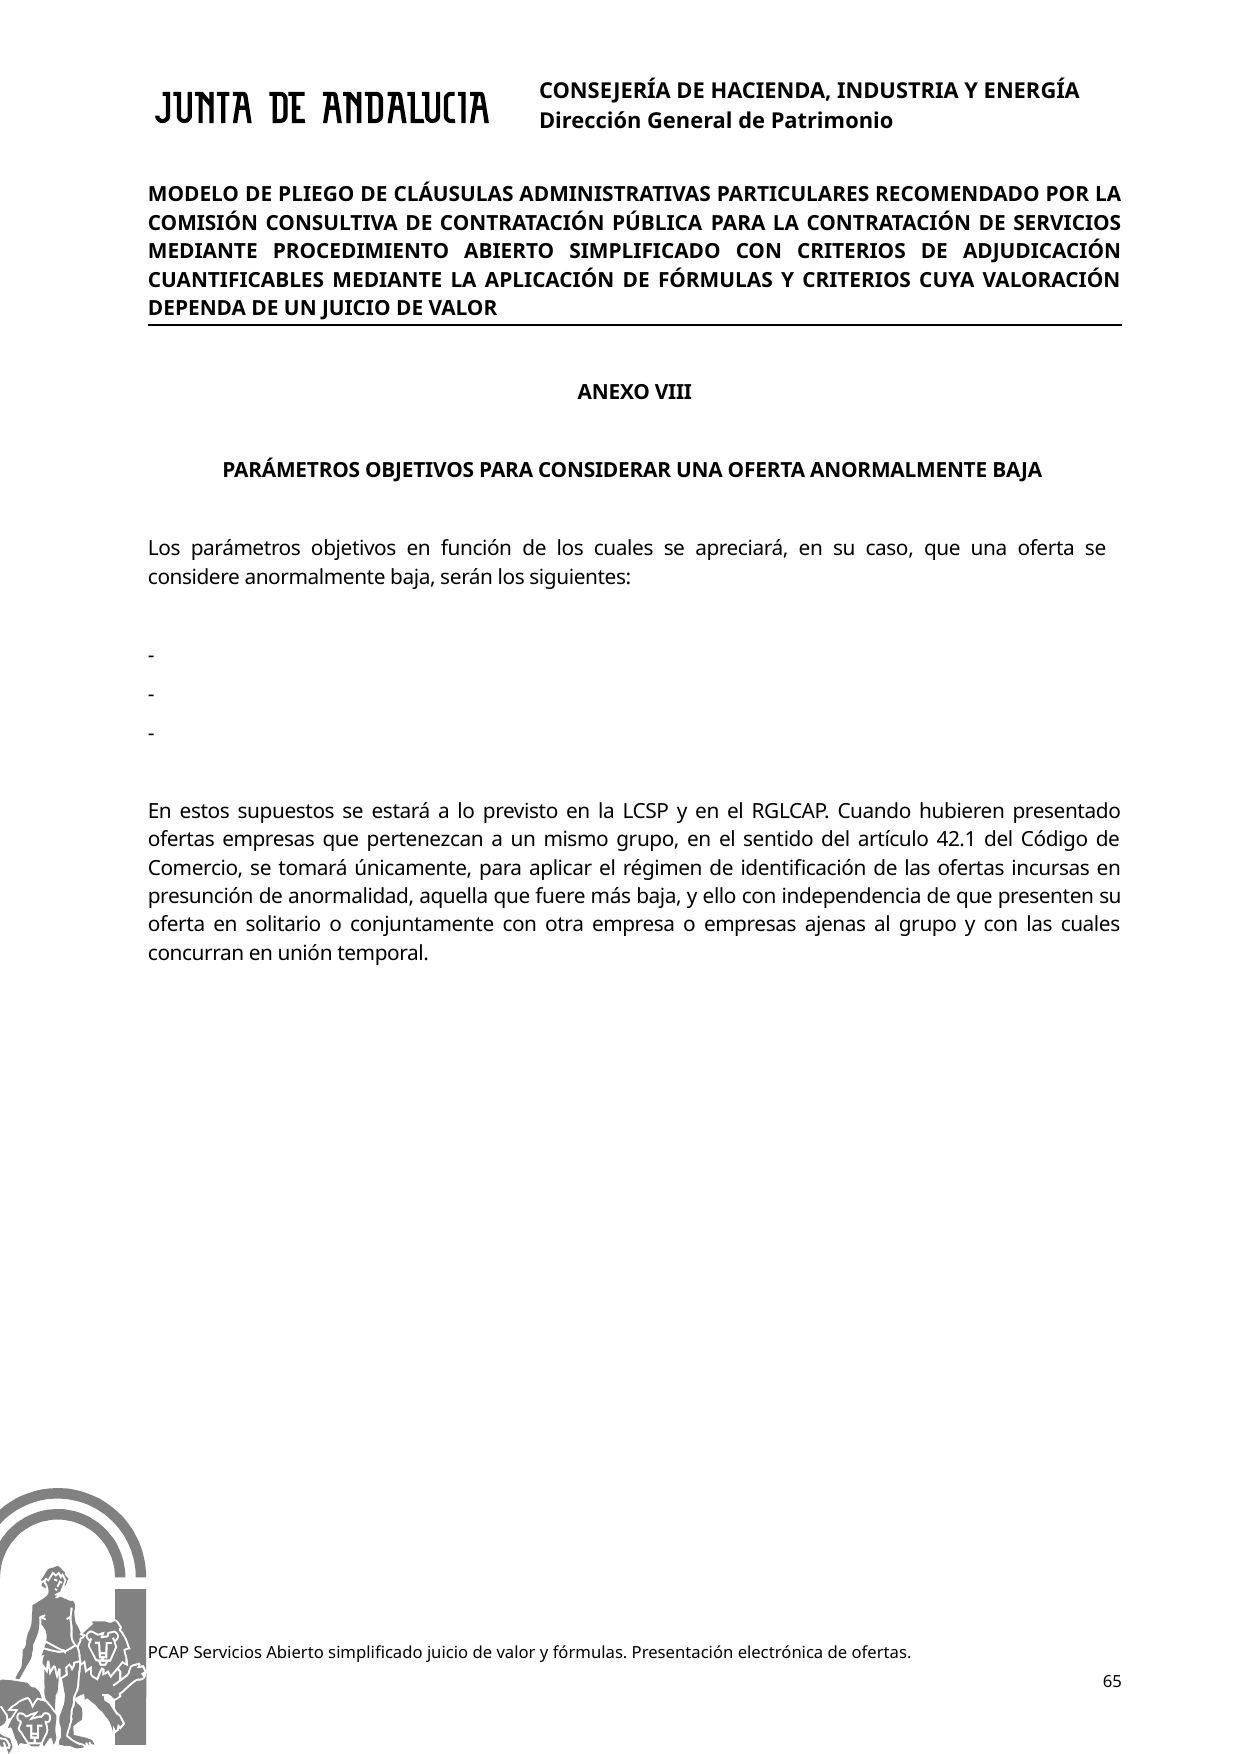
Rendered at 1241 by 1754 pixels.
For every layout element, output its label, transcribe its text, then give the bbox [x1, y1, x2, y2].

text MODELO DE PLIEGO DE CLÁUSULAS ADMINISTRATIVAS PARTICULARES RECOMENDADO POR LA COMISIÓN CONSULTIVA DE CONTRATACIÓN PÚBLICA PARA LA CONTRATACIÓN DE SERVICIOS MEDIANTE PROCEDIMIENTO ABIERTO SIMPLIFICADO CON CRITERIOS DE ADJUDICACIÓN CUANTIFICABLES MEDIANTE LA APLICACIÓN DE FÓRMULAS Y CRITERIOS CUYA VALORACIÓN DEPENDA DE UN JUICIO DE VALOR [148, 179, 1122, 324]
text - [148, 679, 1107, 707]
text - [148, 718, 1107, 746]
text ANEXO VIII [148, 377, 1122, 406]
text - [148, 640, 1107, 668]
text PARÁMETROS OBJETIVOS PARA CONSIDERAR UNA OFERTA ANORMALMENTE BAJA [148, 456, 1122, 484]
text Los parámetros objetivos en función de los cuales se apreciará, en su caso, que una oferta se considere anormalmente baja, serán los siguientes: [148, 533, 1107, 590]
text En estos supuestos se estará a lo previsto en la LCSP y en el RGLCAP. Cuando hubieren presentado ofertas empresas que pertenezcan a un mismo grupo, en el sentido del artículo 42.1 del Código de Comercio, se tomará únicamente, para aplicar el régimen de identificación de las ofertas incursas en presunción de anormalidad, aquella que fuere más baja, y ello con independencia de que presenten su oferta en solitario o conjuntamente con otra empresa o empresas ajenas al grupo y con las cuales concurran en unión temporal. [148, 796, 1122, 966]
